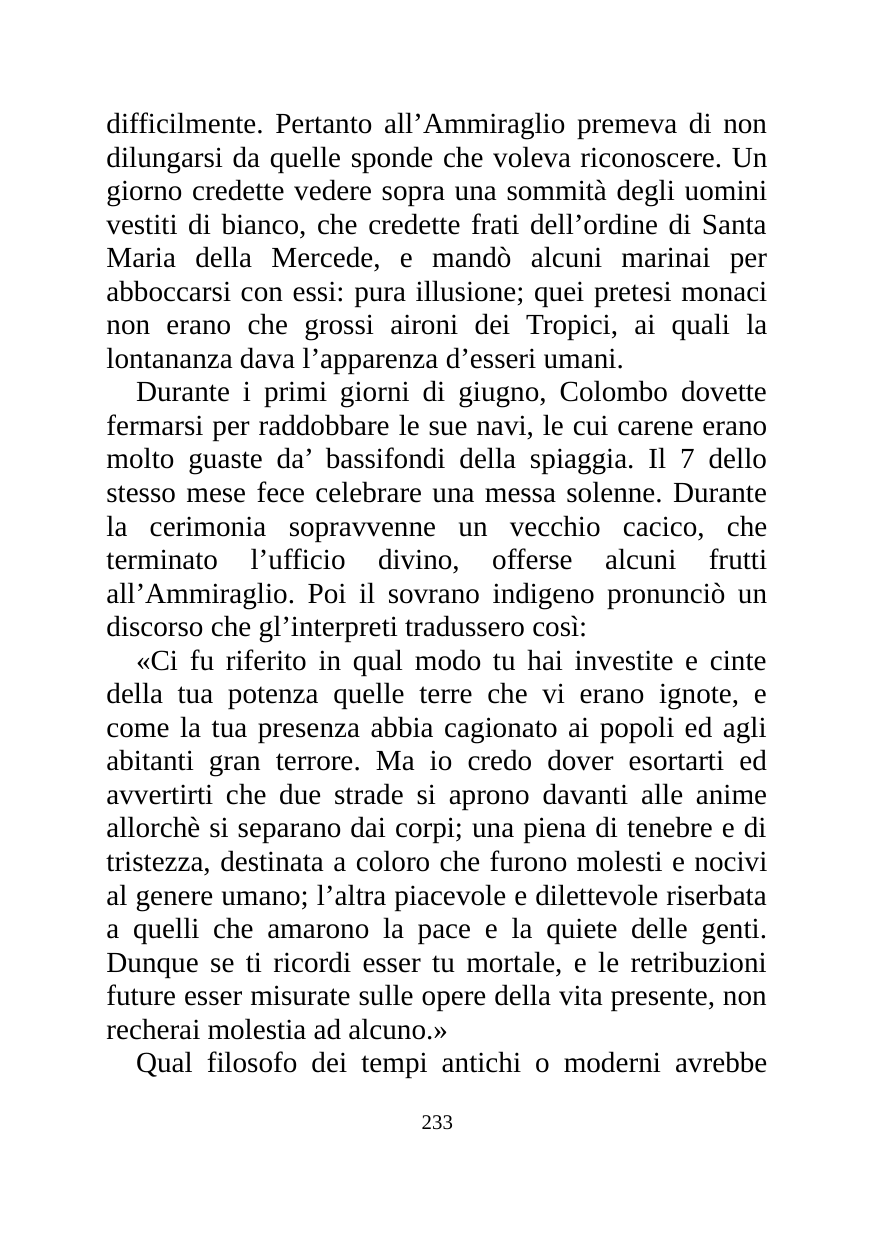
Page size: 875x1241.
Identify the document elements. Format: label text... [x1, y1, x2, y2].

text Durante i primi giorni di giugno, Colombo dovette fermarsi per raddobbare le sue navi, le cui carene erano molto guaste da’ bassifondi della spiaggia. Il 7 dello stesso mese fece celebrare una messa solenne. Durante la cerimonia sopravvenne un vecchio cacico, che terminato l’ufficio divino, offerse alcuni frutti all’Ammiraglio. Poi il sovrano indigeno pronunciò un discorso che gl’interpreti tradussero così: [106, 374, 768, 643]
text difficilmente. Pertanto all’Ammiraglio premeva di non dilungarsi da quelle sponde che voleva riconoscere. Un giorno credette vedere sopra una sommità degli uomini vestiti di bianco, che credette frati dell’ordine di Santa Maria della Mercede, e mandò alcuni marinai per abboccarsi con essi: pura illusione; quei pretesi monaci non erano che grossi aironi dei Tropici, ai quali la lontananza dava l’apparenza d’esseri umani. [106, 106, 768, 374]
text «Ci fu riferito in qual modo tu hai investite e cinte della tua potenza quelle terre che vi erano ignote, e come la tua presenza abbia cagionato ai popoli ed agli abitanti gran terrore. Ma io credo dover esortarti ed avvertirti che due strade si aprono davanti alle anime allorchè si separano dai corpi; una piena di tenebre e di tristezza, destinata a coloro che furono molesti e nocivi al genere umano; l’altra piacevole e dilettevole riserbata a quelli che amarono la pace e la quiete delle genti. Dunque se ti ricordi esser tu mortale, e le retribuzioni future esser misurate sulle opere della vita presente, non recherai molestia ad alcuno.» [106, 643, 768, 1045]
text Qual filosofo dei tempi antichi o moderni avrebbe [106, 1045, 768, 1079]
